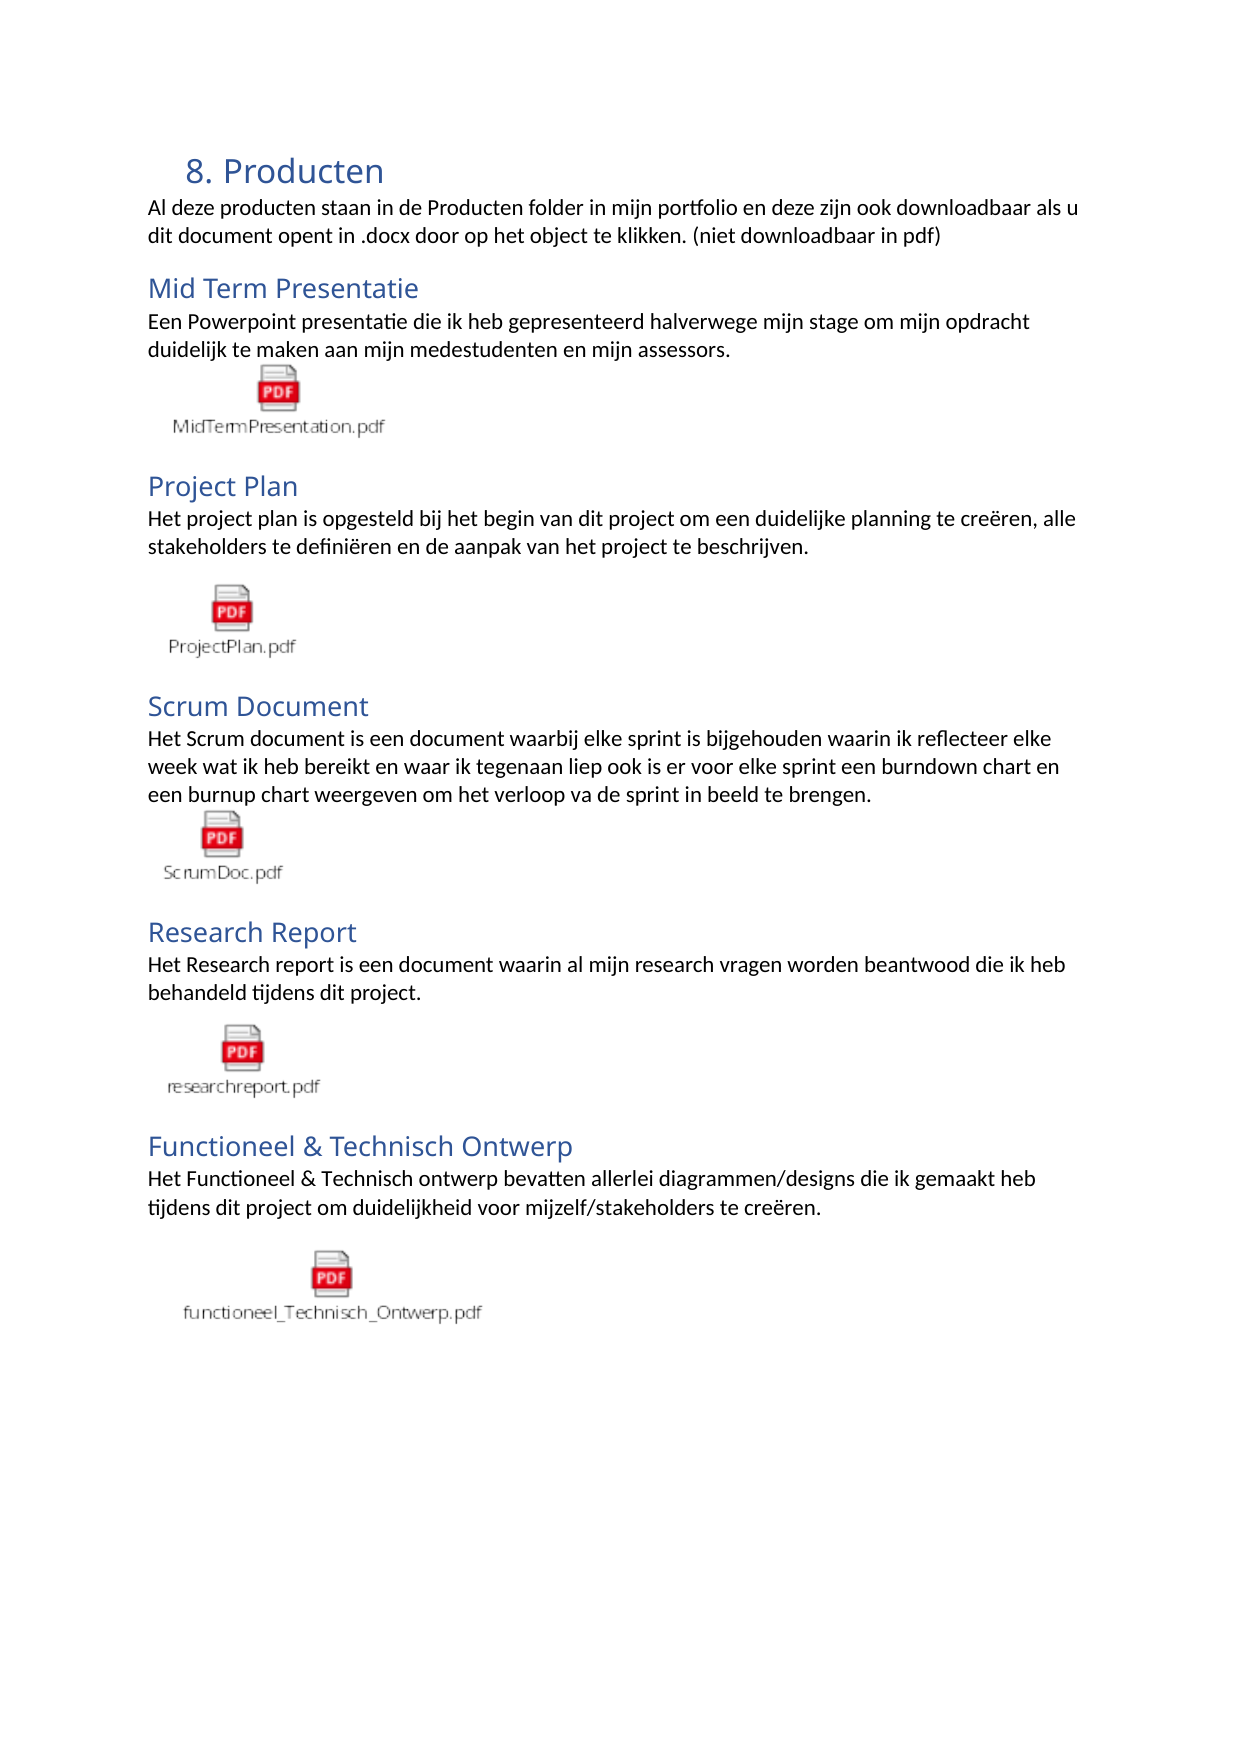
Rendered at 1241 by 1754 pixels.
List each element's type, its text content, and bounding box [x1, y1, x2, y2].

subtitle Producten [185, 148, 1093, 193]
text Het Functioneel & Technisch ontwerp bevatten allerlei diagrammen/designs die ik gemaakt heb tijdens dit project om duidelijkheid voor mijzelf/stakeholders te creëren. [148, 1164, 1093, 1221]
subtitle Functioneel & Technisch Ontwerp [148, 1128, 1093, 1164]
text Een Powerpoint presentatie die ik heb gepresenteerd halverwege mijn stage om mijn opdracht duidelijk te maken aan mijn medestudenten en mijn assessors. [148, 307, 1093, 363]
text Al deze producten staan in de Producten folder in mijn portfolio en deze zijn ook downloadbaar als u dit document opent in .docx door op het object te klikken. (niet downloadbaar in pdf) [148, 193, 1093, 249]
text Het Research report is een document waarin al mijn research vragen worden beantwood die ik heb behandeld tijdens dit project. [148, 950, 1093, 1006]
subtitle Research Report [148, 913, 1093, 950]
subtitle Project Plan [148, 468, 1093, 504]
subtitle Scrum Document [148, 688, 1093, 724]
text Het Scrum document is een document waarbij elke sprint is bijgehouden waarin ik reflecteer elke week wat ik heb bereikt en waar ik tegenaan liep ook is er voor elke sprint een burndown chart en een burnup chart weergeven om het verloop va de sprint in beeld te brengen. [148, 724, 1093, 808]
subtitle Mid Term Presentatie [148, 270, 1093, 307]
text Het project plan is opgesteld bij het begin van dit project om een duidelijke planning te creëren, alle stakeholders te definiëren en de aanpak van het project te beschrijven. [148, 504, 1093, 561]
